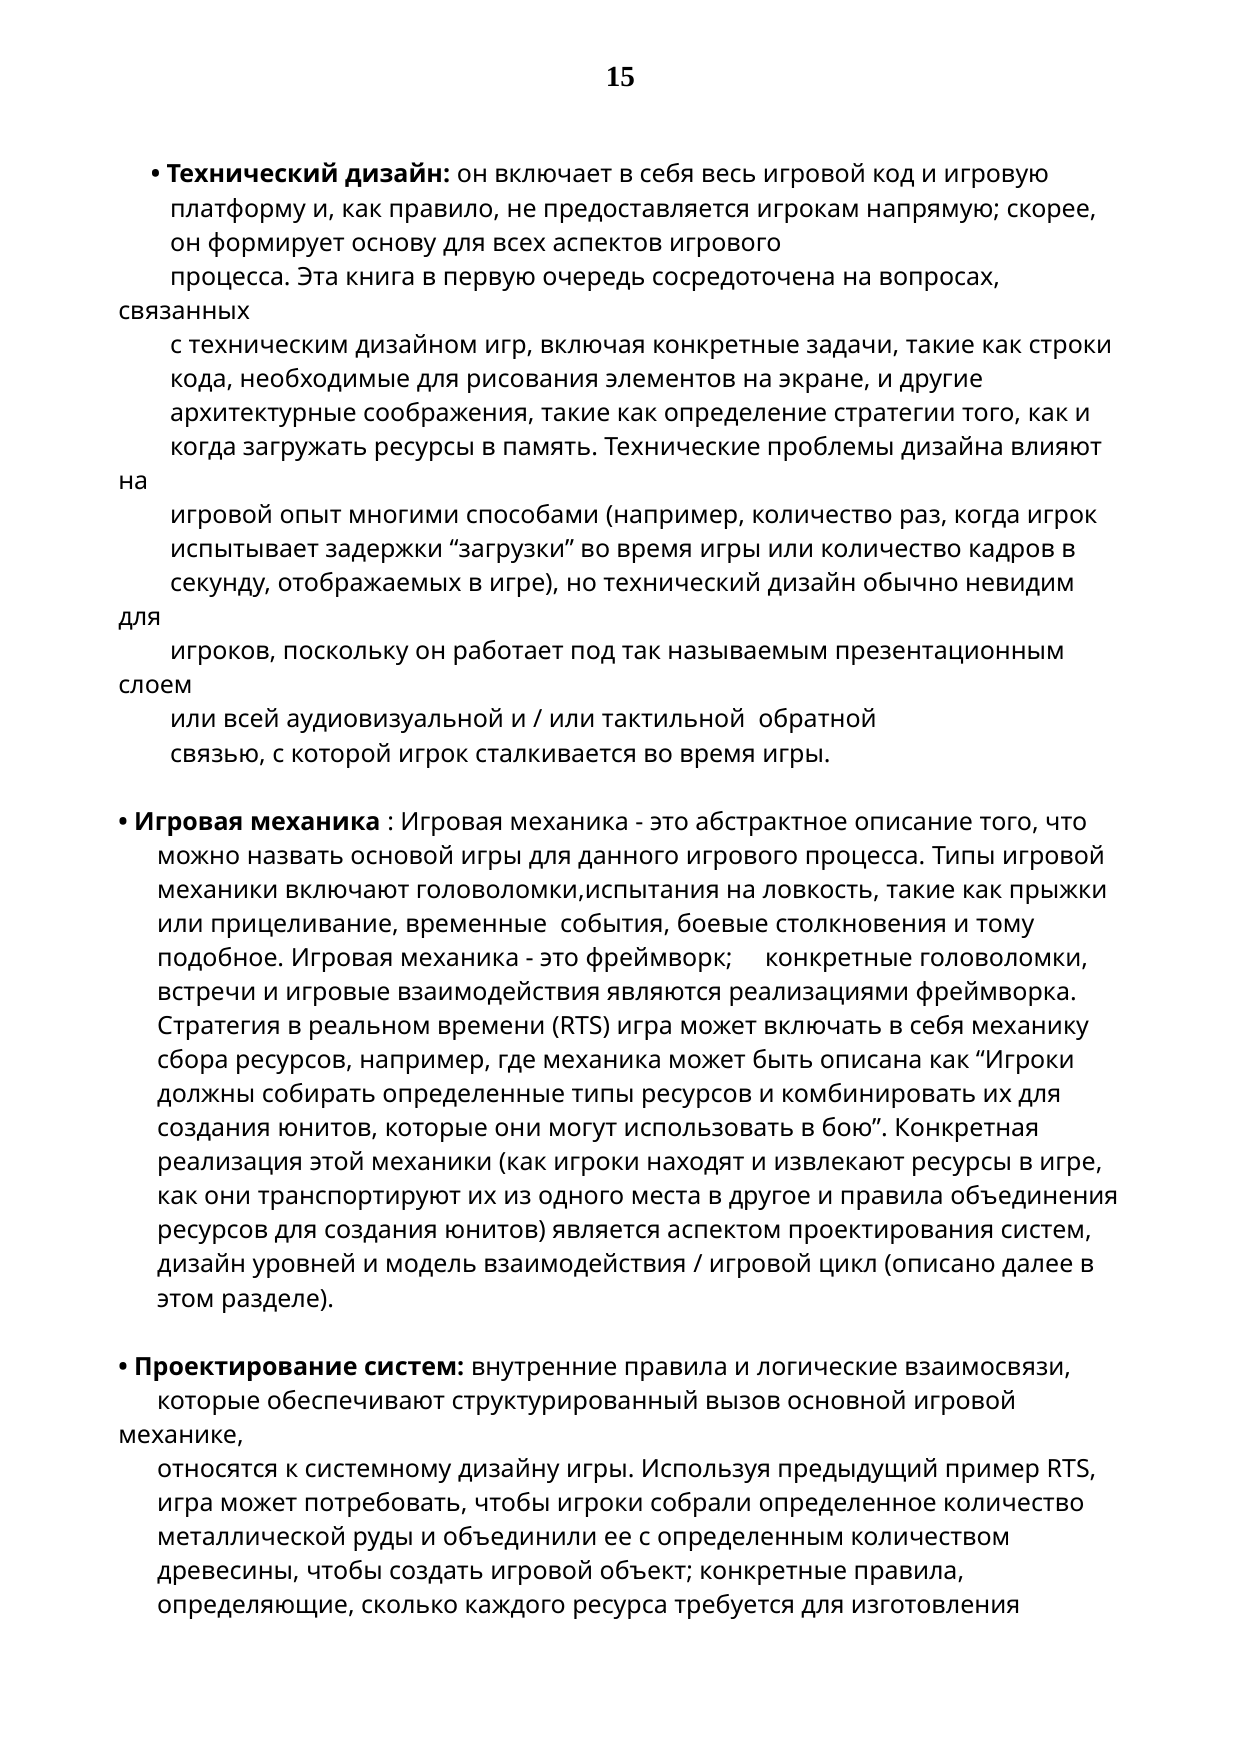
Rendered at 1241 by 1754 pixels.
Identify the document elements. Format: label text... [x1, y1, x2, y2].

text древесины, чтобы создать игровой объект; конкретные правила, [118, 1553, 1122, 1587]
text должны собирать определенные типы ресурсов и комбинировать их для [118, 1076, 1122, 1110]
text определяющие, сколько каждого ресурса требуется для изготовления [118, 1587, 1122, 1621]
text подобное. Игровая механика - это фреймворк; конкретные головоломки, [118, 939, 1122, 974]
text игровой опыт многими способами (например, количество раз, когда игрок [118, 497, 1122, 531]
text встречи и игровые взаимодействия являются реализациями фреймворка. [118, 974, 1122, 1008]
text можно назвать основой игры для данного игрового процесса. Типы игровой [118, 837, 1122, 871]
text или всей аудиовизуальной и / или тактильной обратной [118, 701, 1122, 735]
text кода, необходимые для рисования элементов на экране, и другие [118, 361, 1122, 394]
text процесса. Эта книга в первую очередь сосредоточена на вопросах, связанных [118, 258, 1122, 326]
text с техническим дизайном игр, включая конкретные задачи, такие как строки [118, 326, 1122, 361]
text • Технический дизайн: он включает в себя весь игровой код и игровую [118, 156, 1122, 190]
text как они транспортируют их из одного места в другое и правила объединения [118, 1178, 1122, 1212]
text архитектурные соображения, такие как определение стратегии того, как и [118, 394, 1122, 429]
text создания юнитов, которые они могут использовать в бою”. Конкретная [118, 1110, 1122, 1144]
text игра может потребовать, чтобы игроки собрали определенное количество [118, 1484, 1122, 1519]
text ресурсов для создания юнитов) является аспектом проектирования систем, [118, 1212, 1122, 1246]
text • Игровая механика : Игровая механика - это абстрактное описание того, что [118, 803, 1122, 837]
text он формирует основу для всех аспектов игрового [118, 224, 1122, 258]
text испытывает задержки “загрузки” во время игры или количество кадров в [118, 531, 1122, 565]
text секунду, отображаемых в игре), но технический дизайн обычно невидим для [118, 565, 1122, 633]
text этом разделе). [118, 1280, 1122, 1314]
text Стратегия в реальном времени (RTS) игра может включать в себя механику [118, 1008, 1122, 1042]
text механики включают головоломки,испытания на ловкость, такие как прыжки [118, 871, 1122, 906]
text или прицеливание, временные события, боевые столкновения и тому [118, 906, 1122, 939]
text платформу и, как правило, не предоставляется игрокам напрямую; скорее, [118, 190, 1122, 224]
text игроков, поскольку он работает под так называемым презентационным слоем [118, 633, 1122, 701]
text когда загружать ресурсы в память. Технические проблемы дизайна влияют на [118, 429, 1122, 497]
text металлической руды и объединили ее с определенным количеством [118, 1519, 1122, 1553]
text которые обеспечивают структурированный вызов основной игровой механике, [118, 1382, 1122, 1451]
text реализация этой механики (как игроки находят и извлекают ресурсы в игре, [118, 1144, 1122, 1178]
text • Проектирование систем: внутренние правила и логические взаимосвязи, [118, 1348, 1122, 1382]
text дизайн уровней и модель взаимодействия / игровой цикл (описано далее в [118, 1246, 1122, 1280]
text относятся к системному дизайну игры. Используя предыдущий пример RTS, [118, 1451, 1122, 1484]
text связью, с которой игрок сталкивается во время игры. [118, 735, 1122, 769]
text сбора ресурсов, например, где механика может быть описана как “Игроки [118, 1042, 1122, 1076]
